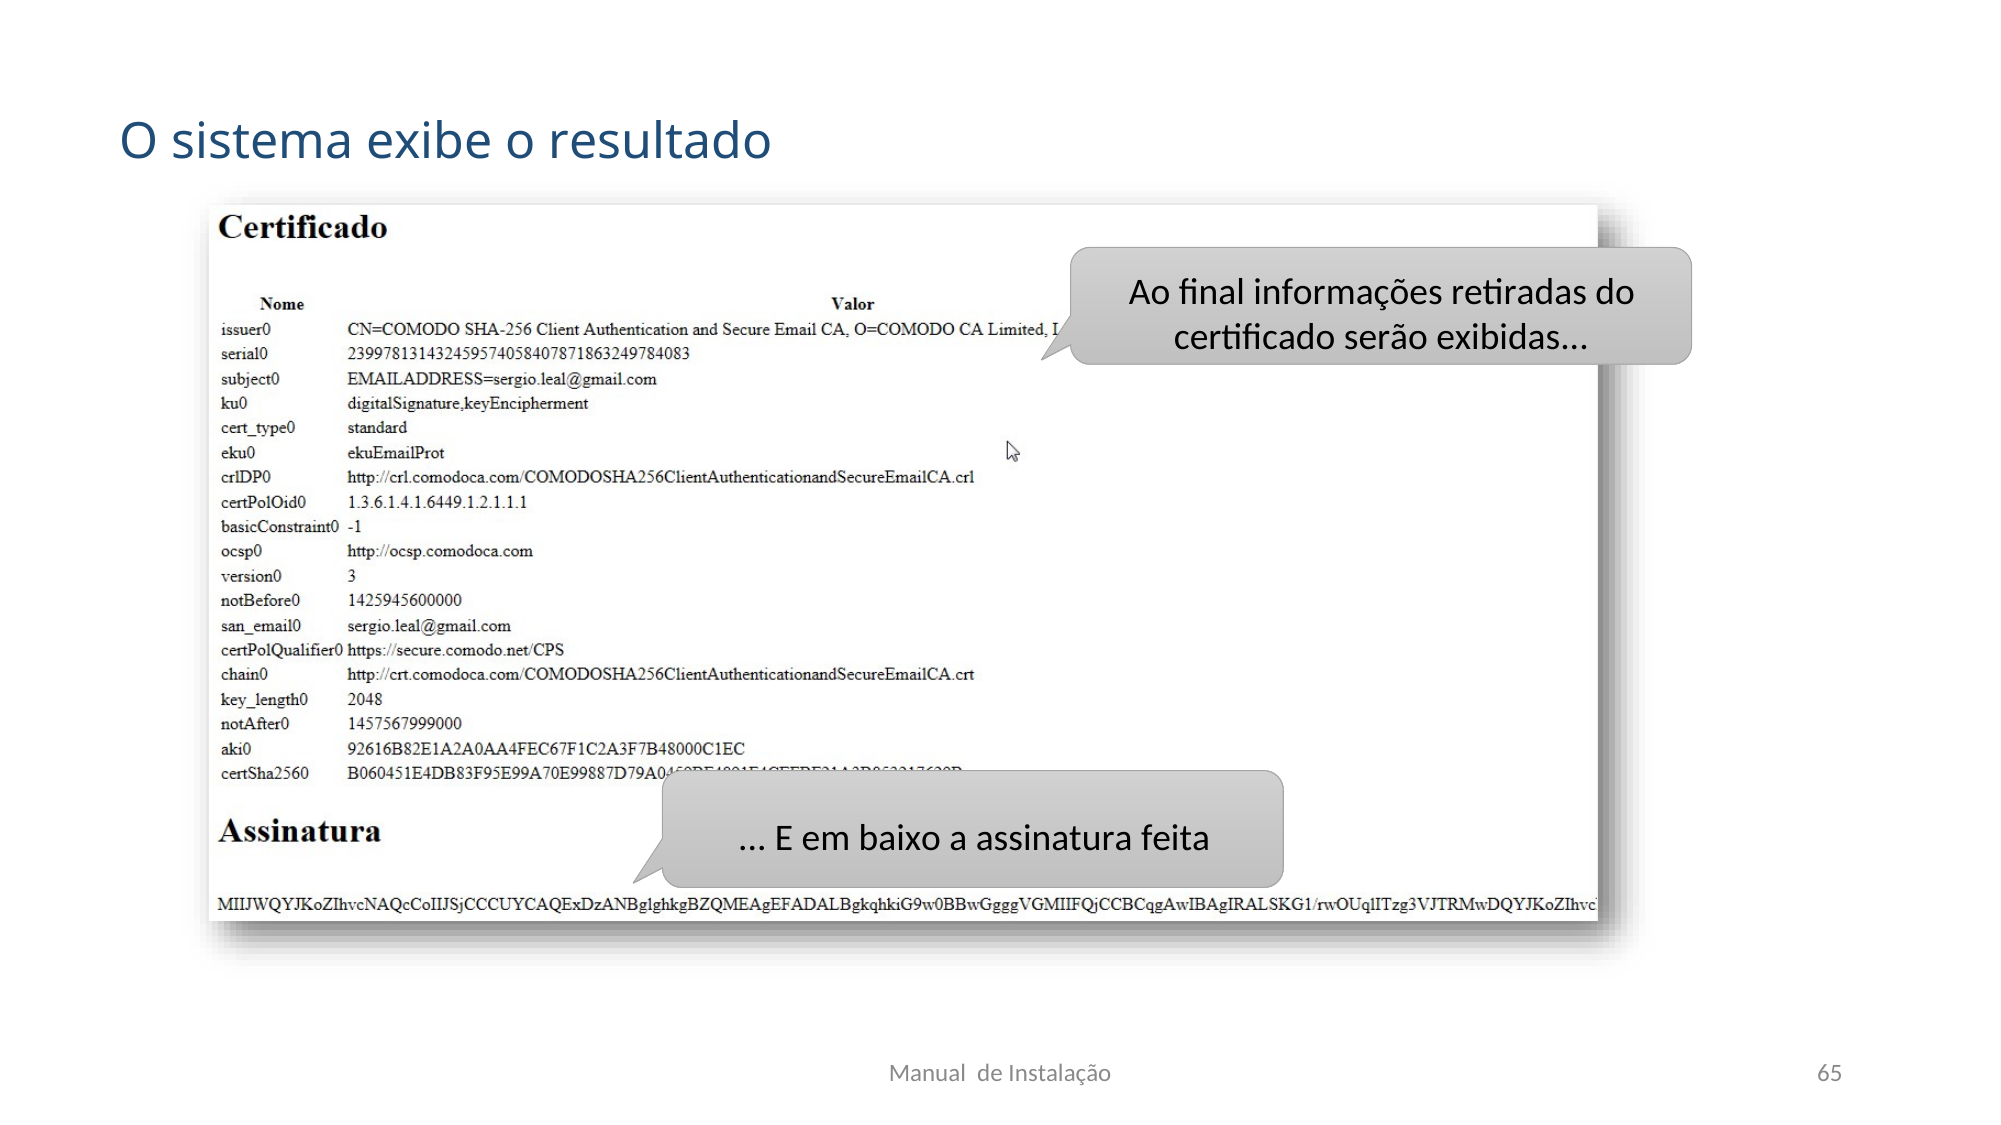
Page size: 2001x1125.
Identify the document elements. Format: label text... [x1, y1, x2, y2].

subtitle O sistema exibe o resultado [119, 106, 1842, 174]
